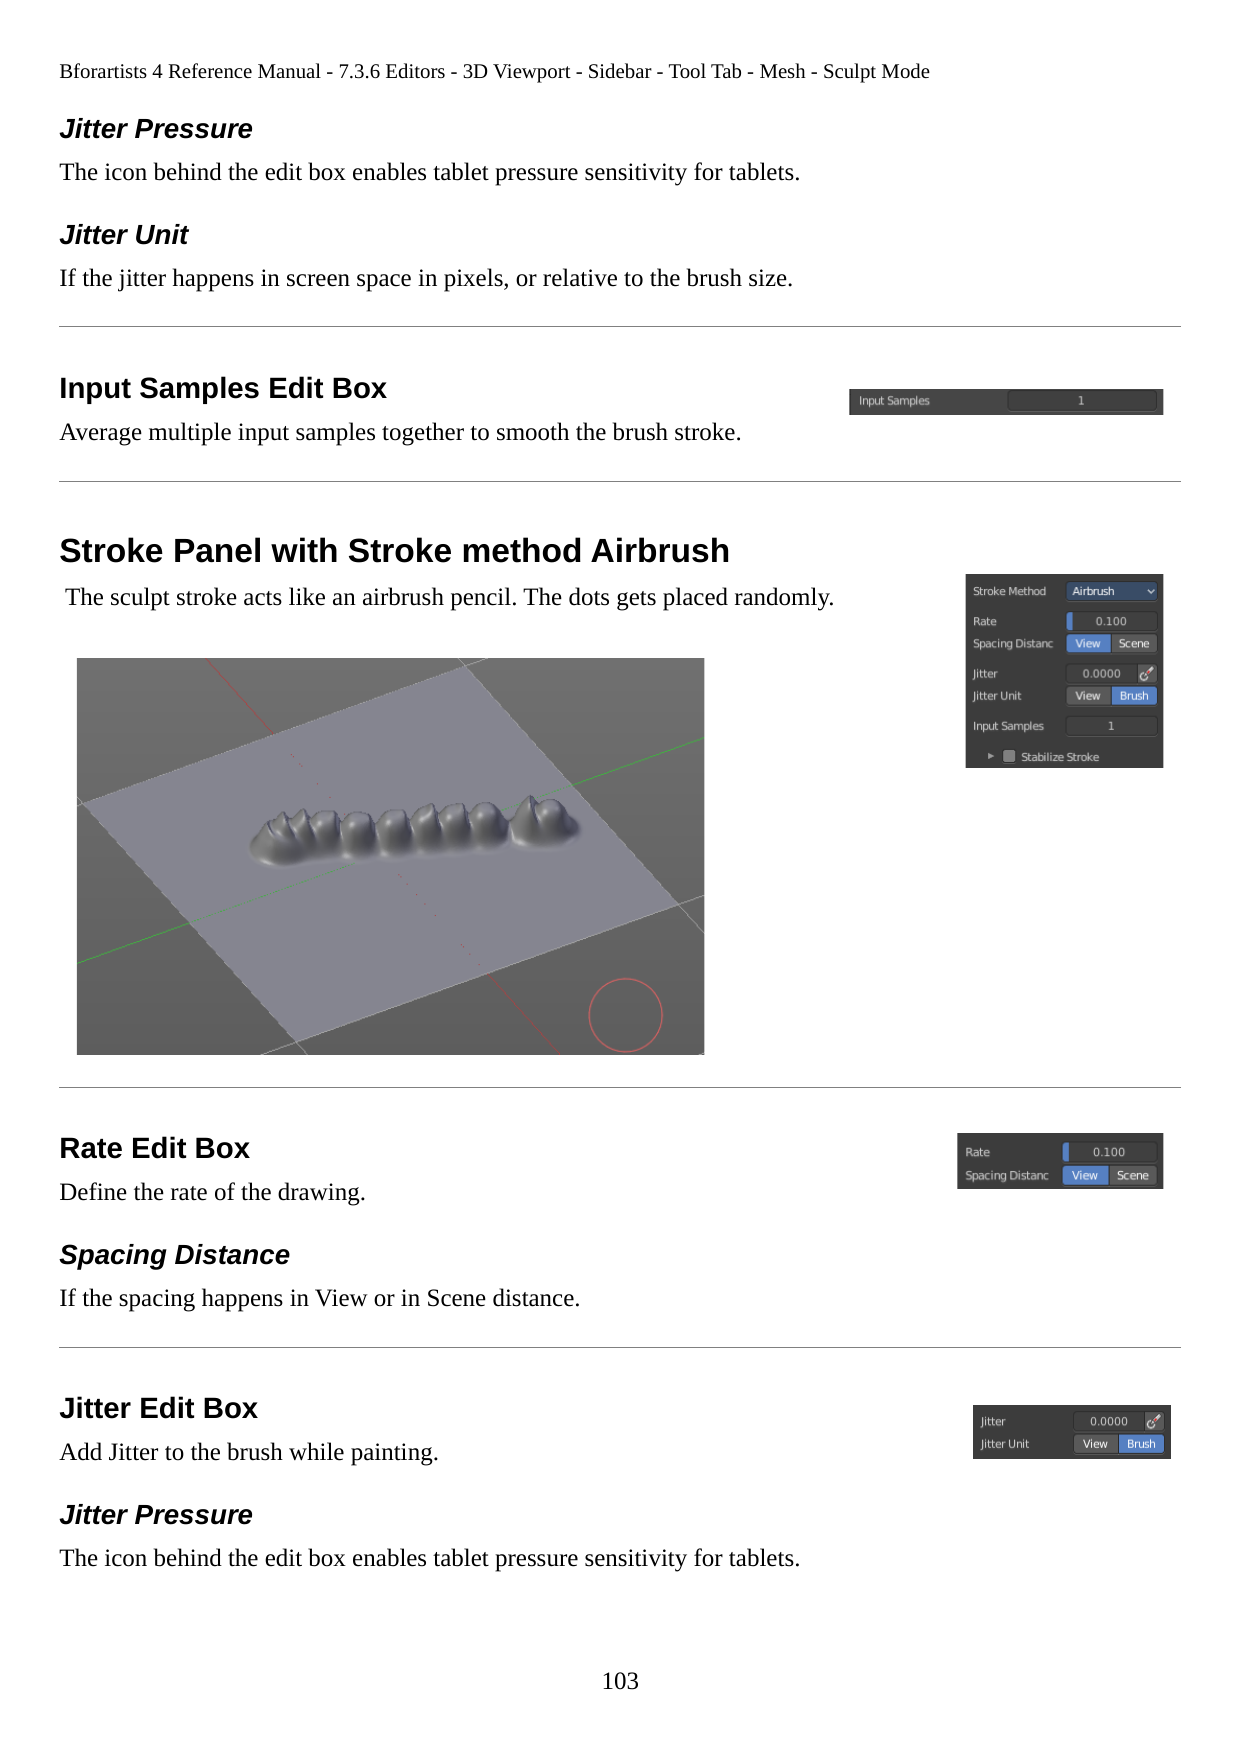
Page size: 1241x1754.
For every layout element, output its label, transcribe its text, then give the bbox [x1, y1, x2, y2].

picture [957, 1133, 1164, 1189]
picture [76, 658, 705, 1055]
subtitle Jitter Pressure [59, 113, 1181, 144]
picture [973, 1405, 1171, 1459]
subtitle Spacing Distance [59, 1239, 1181, 1271]
subtitle Jitter Pressure [59, 1499, 1181, 1531]
text The icon behind the edit box enables tablet pressure sensitivity for tablets. [59, 157, 1181, 186]
picture [965, 574, 1164, 768]
text Average multiple input samples together to smooth the brush stroke. [59, 417, 1181, 446]
text Define the rate of the drawing. [59, 1177, 1181, 1206]
text The icon behind the edit box enables tablet pressure sensitivity for tablets. [59, 1543, 1181, 1572]
subtitle Jitter Unit [59, 218, 1181, 250]
text The sculpt stroke acts like an airbrush pencil. The dots gets placed randomly. [59, 582, 965, 611]
text If the jitter happens in screen space in pixels, or relative to the brush size. [59, 263, 1181, 292]
subtitle Jitter Edit Box [59, 1391, 1181, 1424]
subtitle Rate Edit Box [59, 1131, 1181, 1164]
subtitle Stroke Panel with Stroke method Airbrush [59, 531, 1181, 570]
subtitle Input Samples Edit Box [59, 371, 1181, 404]
picture [849, 389, 1164, 415]
text If the spacing happens in View or in Scene distance. [59, 1283, 1181, 1312]
text Add Jitter to the brush while painting. [59, 1437, 1181, 1466]
